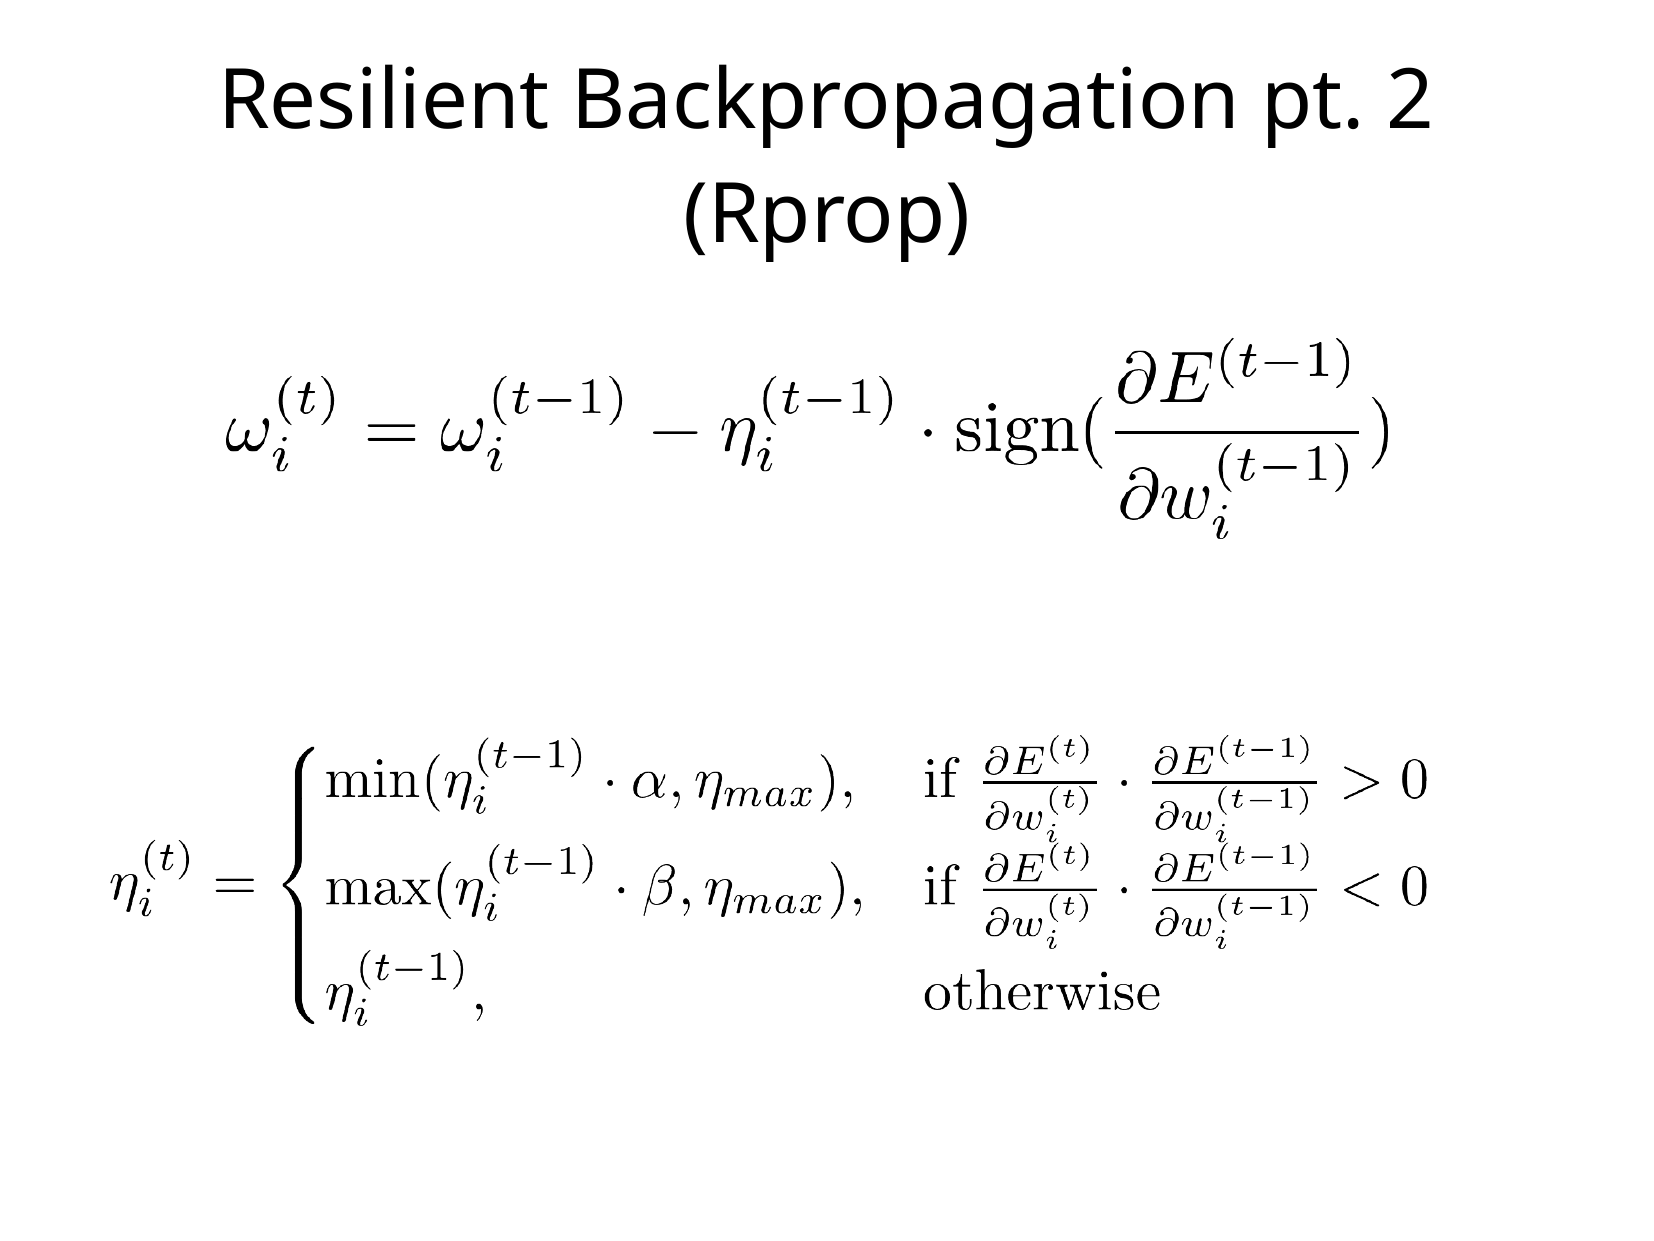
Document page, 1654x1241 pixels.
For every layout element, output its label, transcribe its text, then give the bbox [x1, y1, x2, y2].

title Resilient Backpropagation pt. 2 (Rprop) [82, 48, 1571, 258]
picture [110, 735, 1427, 1026]
picture [225, 337, 1388, 539]
